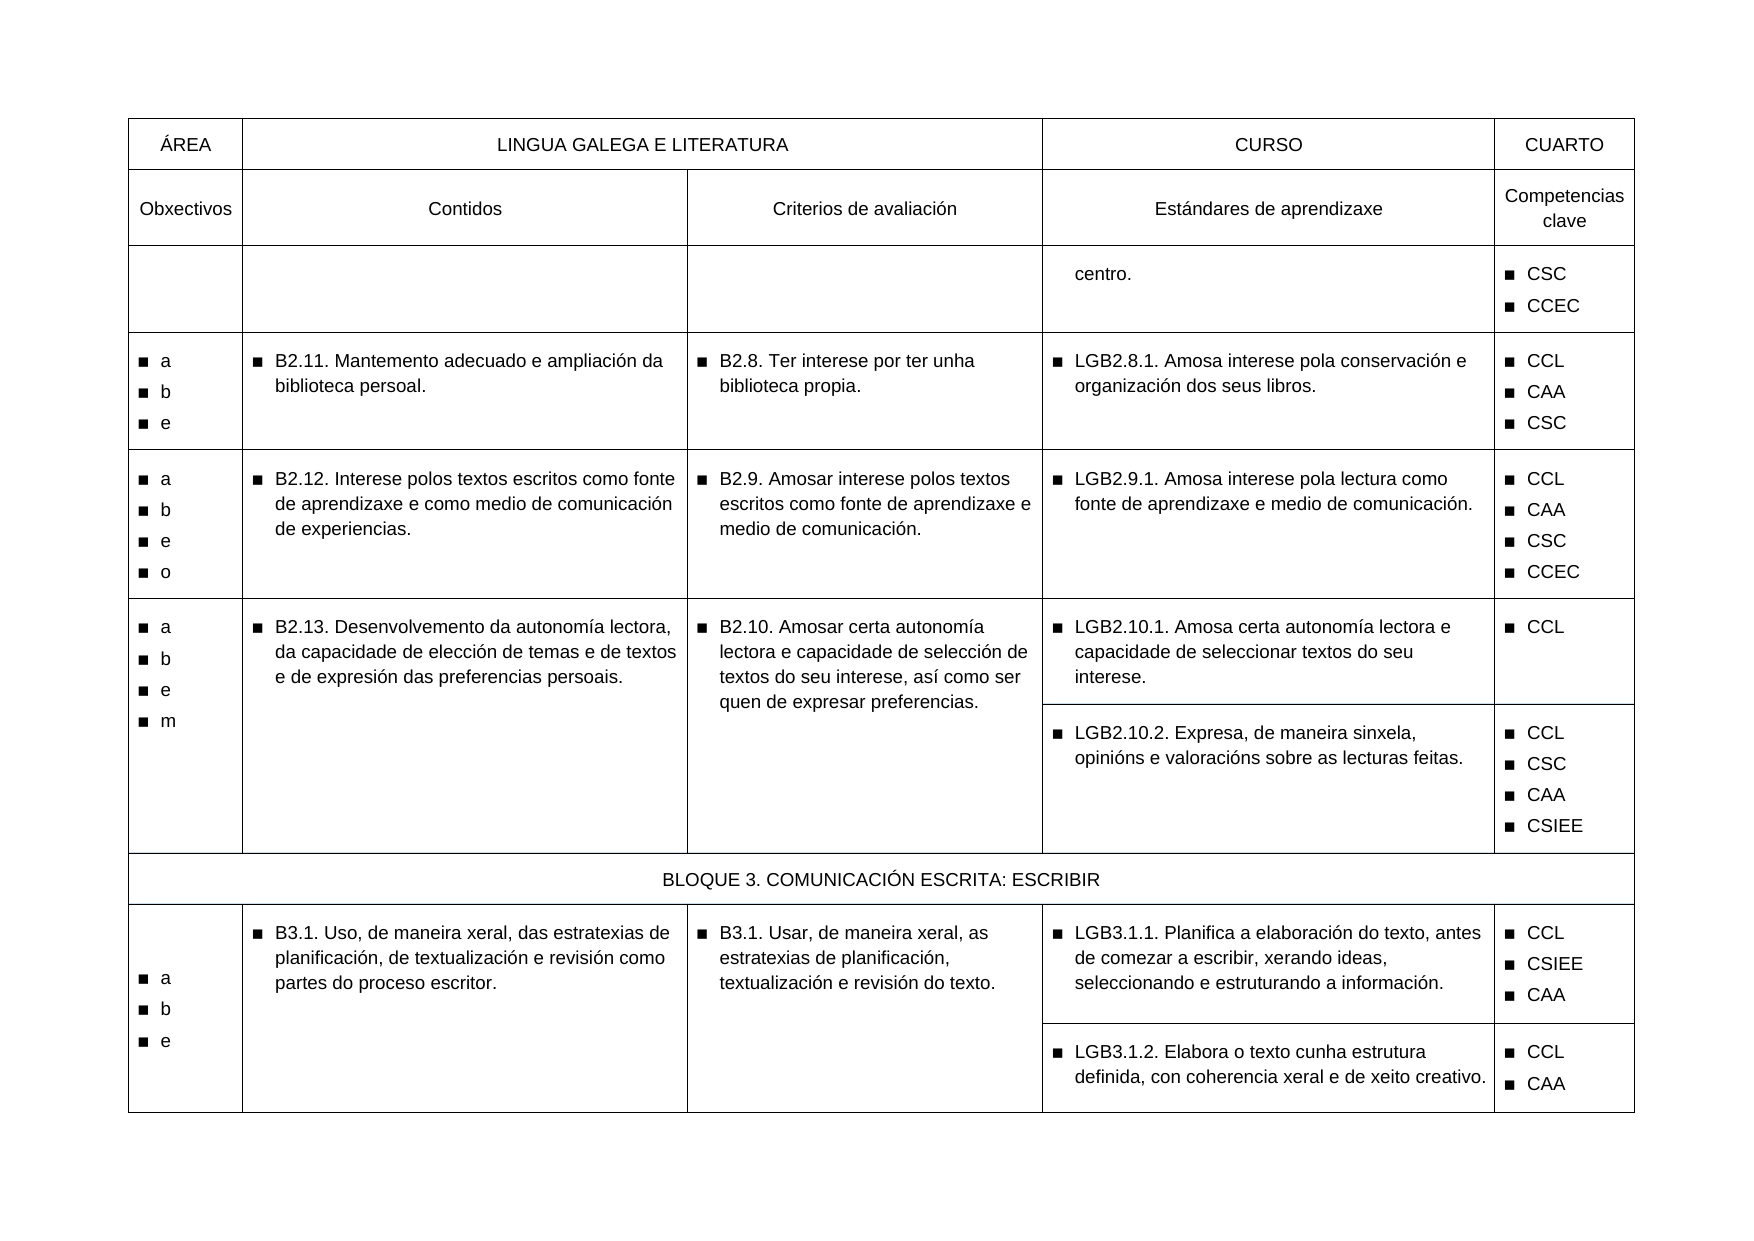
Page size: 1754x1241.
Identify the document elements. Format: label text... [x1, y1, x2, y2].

table_cell Criterios de avaliación [688, 170, 1042, 245]
table_cell CCL CAA CSC CCEC [1495, 450, 1634, 598]
table_cell B2.8. Ter interese por ter unha biblioteca propia. [688, 333, 1042, 449]
table_cell CCL CSIEE CAA [1495, 905, 1634, 1023]
table_cell LGB2.8.1. Amosa interese pola conservación e organización dos seus libros. [1043, 333, 1494, 449]
table_cell B2.10. Amosar certa autonomía lectora e capacidade de selección de textos do seu interese, así como ser quen de expresar preferencias. [688, 599, 1042, 852]
table_cell LGB3.1.1. Planifica a elaboración do texto, antes de comezar a escribir, xerando ideas, seleccionando e estruturando a información. [1043, 905, 1494, 1023]
table_cell Competencias clave [1495, 170, 1634, 245]
table_header ÁREA [129, 119, 242, 169]
table_cell CCL CSC CAA CSIEE [1495, 705, 1634, 852]
table_cell B3.1. Uso, de maneira xeral, das estratexias de planificación, de textualización e revisión como partes do proceso escritor. [243, 905, 687, 1112]
table_cell [129, 246, 242, 332]
table_cell B2.12. Interese polos textos escritos como fonte de aprendizaxe e como medio de comunicación de experiencias. [243, 450, 687, 598]
table_cell [243, 246, 687, 332]
table_cell B2.9. Amosar interese polos textos escritos como fonte de aprendizaxe e medio de comunicación. [688, 450, 1042, 598]
table_cell Estándares de aprendizaxe [1043, 170, 1494, 245]
table_cell LGB2.10.2. Expresa, de maneira sinxela, opinións e valoracións sobre as lecturas feitas. [1043, 705, 1494, 852]
table_cell Contidos [243, 170, 687, 245]
table_cell BLOQUE 3. COMUNICACIÓN ESCRITA: ESCRIBIR [129, 854, 1634, 903]
table_header CURSO [1043, 119, 1494, 169]
table_cell CCL CAA CSC [1495, 333, 1634, 449]
table_cell CCL CAA CSIEE [1495, 1024, 1634, 1112]
table_cell B2.11. Mantemento adecuado e ampliación da biblioteca persoal. [243, 333, 687, 449]
table_cell a b e m [129, 599, 242, 852]
table_cell LGB2.10.1. Amosa certa autonomía lectora e capacidade de seleccionar textos do seu interese. [1043, 599, 1494, 703]
table_cell Obxectivos [129, 170, 242, 245]
table_cell B3.1. Usar, de maneira xeral, as estratexias de planificación, textualización e revisión do texto. [688, 905, 1042, 1112]
table_header LINGUA GALEGA E LITERATURA [243, 119, 1042, 169]
table_cell LGB3.1.2. Elabora o texto cunha estrutura definida, con coherencia xeral e de xeito creativo. [1043, 1024, 1494, 1112]
table_cell CCL [1495, 599, 1634, 703]
table_cell a b e [129, 333, 242, 449]
table_header CUARTO [1495, 119, 1634, 169]
table_cell [688, 246, 1042, 332]
table_cell B2.13. Desenvolvemento da autonomía lectora, da capacidade de elección de temas e de textos e de expresión das preferencias persoais. [243, 599, 687, 852]
table_cell a b e [129, 905, 242, 1112]
table_cell centro. [1043, 246, 1494, 332]
table_cell CCL CSC CCEC [1495, 246, 1634, 332]
table_cell LGB2.9.1. Amosa interese pola lectura como fonte de aprendizaxe e medio de comunicación. [1043, 450, 1494, 598]
table_cell a b e o [129, 450, 242, 598]
